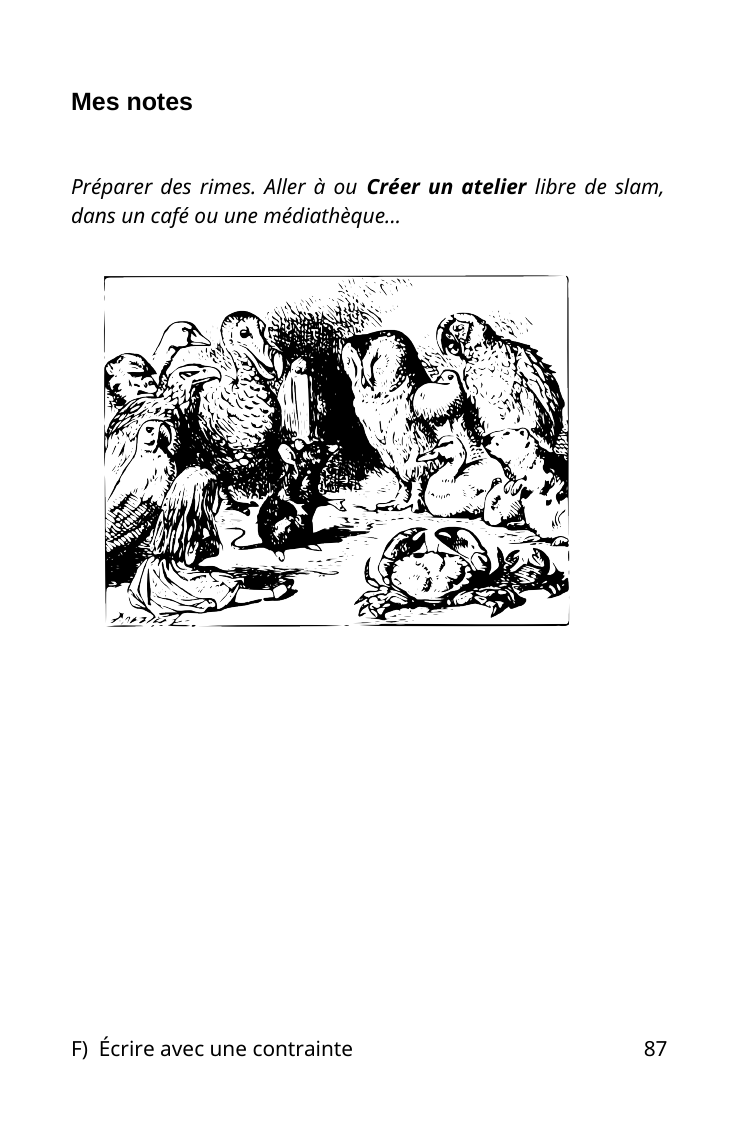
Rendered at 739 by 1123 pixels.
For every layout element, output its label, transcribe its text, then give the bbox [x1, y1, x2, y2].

text Préparer des rimes. Aller à ou Créer un atelier libre de slam, dans un café ou une médiathèque... [71, 172, 667, 229]
picture [70, 257, 579, 641]
subtitle Mes notes [71, 87, 667, 115]
